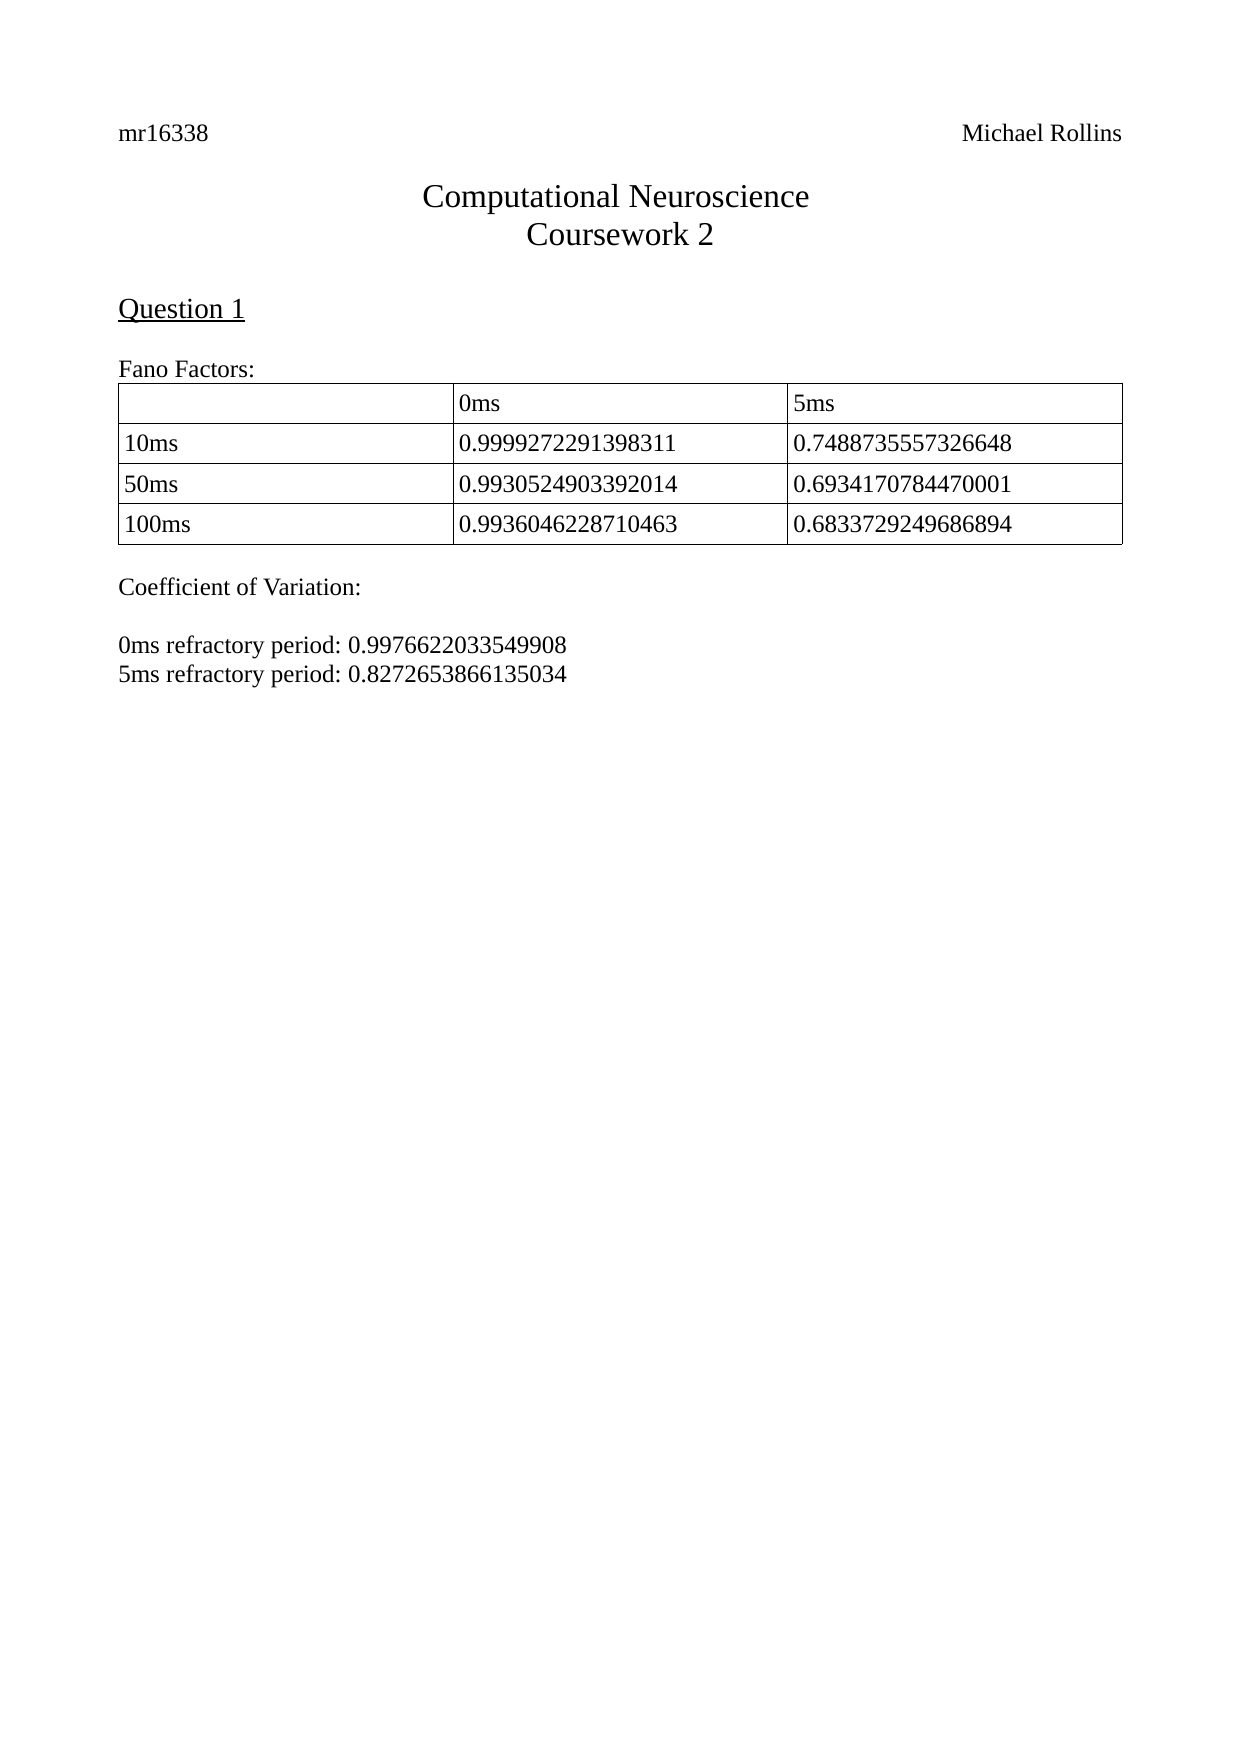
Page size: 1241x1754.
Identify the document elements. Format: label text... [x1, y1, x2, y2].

table_cell 0.9936046228710463 [454, 504, 787, 544]
table_cell 100ms [119, 504, 453, 544]
table_cell 50ms [119, 464, 453, 503]
table_cell 0.7488735557326648 [788, 424, 1122, 463]
table_header 5ms [788, 384, 1122, 423]
table_cell 0.6833729249686894 [788, 504, 1122, 544]
table_header 0ms [454, 384, 787, 423]
table_cell 0.9930524903392014 [454, 464, 787, 503]
text Coursework 2 [118, 215, 1122, 253]
text Question 1 [118, 291, 1122, 325]
table_cell 0.6934170784470001 [788, 464, 1122, 503]
text Computational Neuroscience [118, 176, 1122, 215]
table_header [119, 384, 453, 423]
table_cell 0.9999272291398311 [454, 424, 787, 463]
text Coefficient of Variation: [118, 572, 1122, 601]
text Fano Factors: [118, 354, 1122, 382]
table_cell 10ms [119, 424, 453, 463]
text 5ms refractory period: 0.8272653866135034 [118, 659, 1122, 687]
text 0ms refractory period: 0.9976622033549908 [118, 630, 1122, 659]
